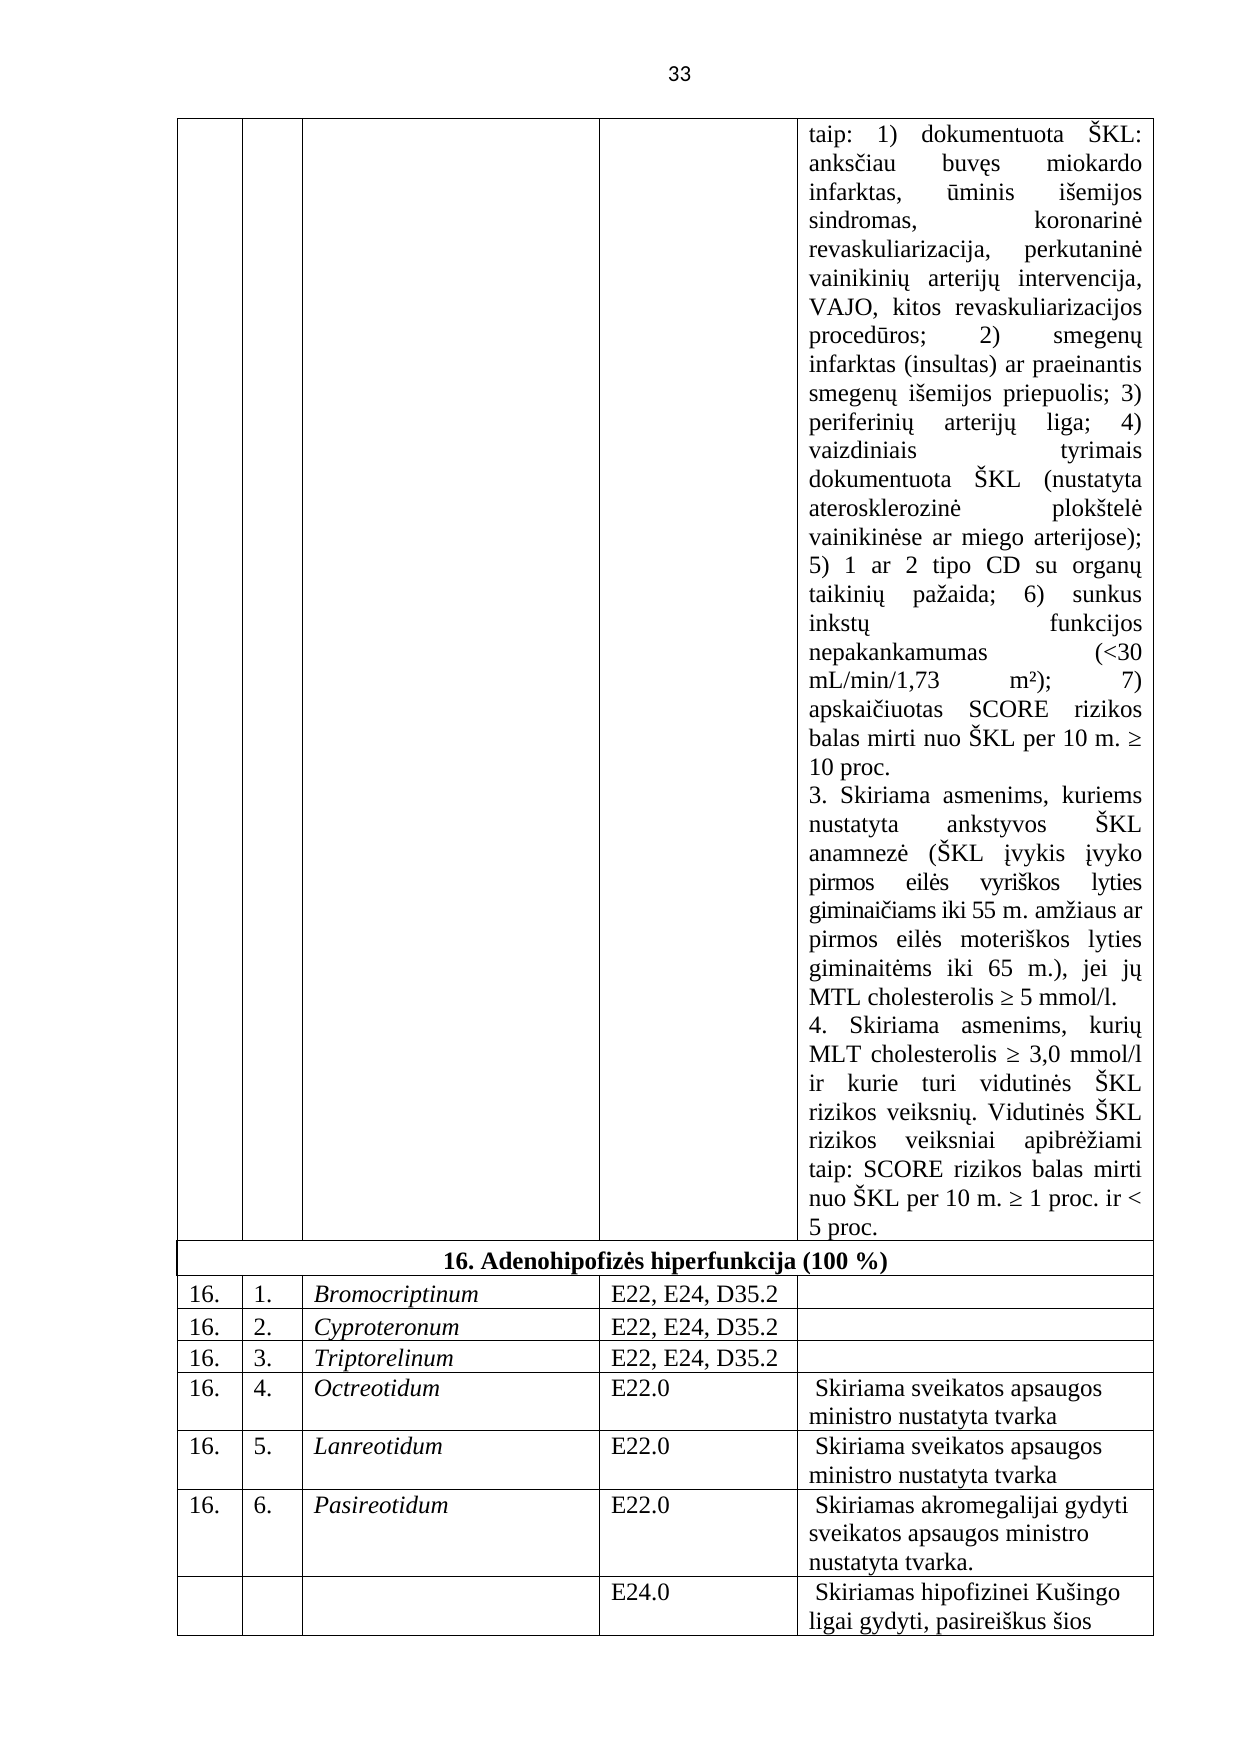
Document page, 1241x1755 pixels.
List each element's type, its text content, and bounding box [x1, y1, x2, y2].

table_cell 16. [178, 1276, 242, 1308]
table_cell 4. [243, 1373, 302, 1430]
table_cell [178, 119, 242, 1240]
table_cell [798, 1341, 1153, 1372]
table_cell E22, E24, D35.2 [600, 1276, 797, 1308]
table_cell E22.0 [600, 1373, 797, 1430]
table_cell E22.0 [600, 1431, 797, 1489]
table_cell [243, 119, 302, 1240]
table_cell 16. Adenohipofizės hiperfunkcija (100 %) [178, 1241, 1153, 1275]
table_cell E22, E24, D35.2 [600, 1341, 797, 1372]
table_cell E24.0 [600, 1577, 797, 1634]
table_cell taip: 1) dokumentuota ŠKL: anksčiau buvęs miokardo infarktas, ūminis išemijos sindromas, koronarinė revaskuliarizacija, perkutaninė vainikinių arterijų intervencija, VAJO, kitos revaskuliarizacijos procedūros; 2) smegenų infarktas (insultas) ar praeinantis smegenų išemijos priepuolis; 3) periferinių arterijų liga; 4) vaizdiniais tyrimais dokumentuota ŠKL (nustatyta aterosklerozinė plokštelė vainikinėse ar miego arterijose); 5) 1 ar 2 tipo CD su organų taikinių pažaida; 6) sunkus inkstų funkcijos nepakankamumas (<30 mL/min/1,73 m²); 7) apskaičiuotas SCORE rizikos balas mirti nuo ŠKL per 10 m. ≥ 10 proc. 3. Skiriama asmenims, kuriems nustatyta ankstyvos ŠKL anamnezė (ŠKL įvykis įvyko pirmos eilės vyriškos lyties giminaičiams iki 55 m. amžiaus ar pirmos eilės moteriškos lyties giminaitėms iki 65 m.), jei jų MTL cholesterolis ≥ 5 mmol/l. 4. Skiriama asmenims, kurių MLT cholesterolis ≥ 3,0 mmol/l ir kurie turi vidutinės ŠKL rizikos veiksnių. Vidutinės ŠKL rizikos veiksniai apibrėžiami taip: SCORE rizikos balas mirti nuo ŠKL per 10 m. ≥ 1 proc. ir < 5 proc. [798, 119, 1153, 1240]
table_cell 6. [243, 1490, 302, 1576]
table_cell Skiriama sveikatos apsaugos ministro nustatyta tvarka [798, 1431, 1153, 1489]
table_cell [243, 1577, 302, 1634]
table_cell 16. [178, 1341, 242, 1372]
table_cell 5. [243, 1431, 302, 1489]
table_cell 16. [178, 1490, 242, 1576]
table_cell Octreotidum [303, 1373, 599, 1430]
table_cell [303, 1577, 599, 1634]
table_cell 16. [178, 1309, 242, 1340]
table_cell [798, 1309, 1153, 1340]
table_cell [600, 119, 797, 1240]
table_cell Pasireotidum [303, 1490, 599, 1576]
table_cell 16. [178, 1373, 242, 1430]
table_cell 2. [243, 1309, 302, 1340]
table_cell Bromocriptinum [303, 1276, 599, 1308]
table_cell Skiriama sveikatos apsaugos ministro nustatyta tvarka [798, 1373, 1153, 1430]
table_cell [798, 1276, 1153, 1308]
table_cell Triptorelinum [303, 1341, 599, 1372]
table_cell 1. [243, 1276, 302, 1308]
table_cell E22.0 [600, 1490, 797, 1576]
table_cell Lanreotidum [303, 1431, 599, 1489]
table_cell [303, 119, 599, 1240]
table_cell E22, E24, D35.2 [600, 1309, 797, 1340]
table_cell Cyproteronum [303, 1309, 599, 1340]
table_cell Skiriamas hipofizinei Kušingo ligai gydyti, pasireiškus šios [798, 1577, 1153, 1634]
table_cell 16. [178, 1431, 242, 1489]
table_cell 3. [243, 1341, 302, 1372]
table_cell [178, 1577, 242, 1634]
table_cell Skiriamas akromegalijai gydyti sveikatos apsaugos ministro nustatyta tvarka. [798, 1490, 1153, 1576]
